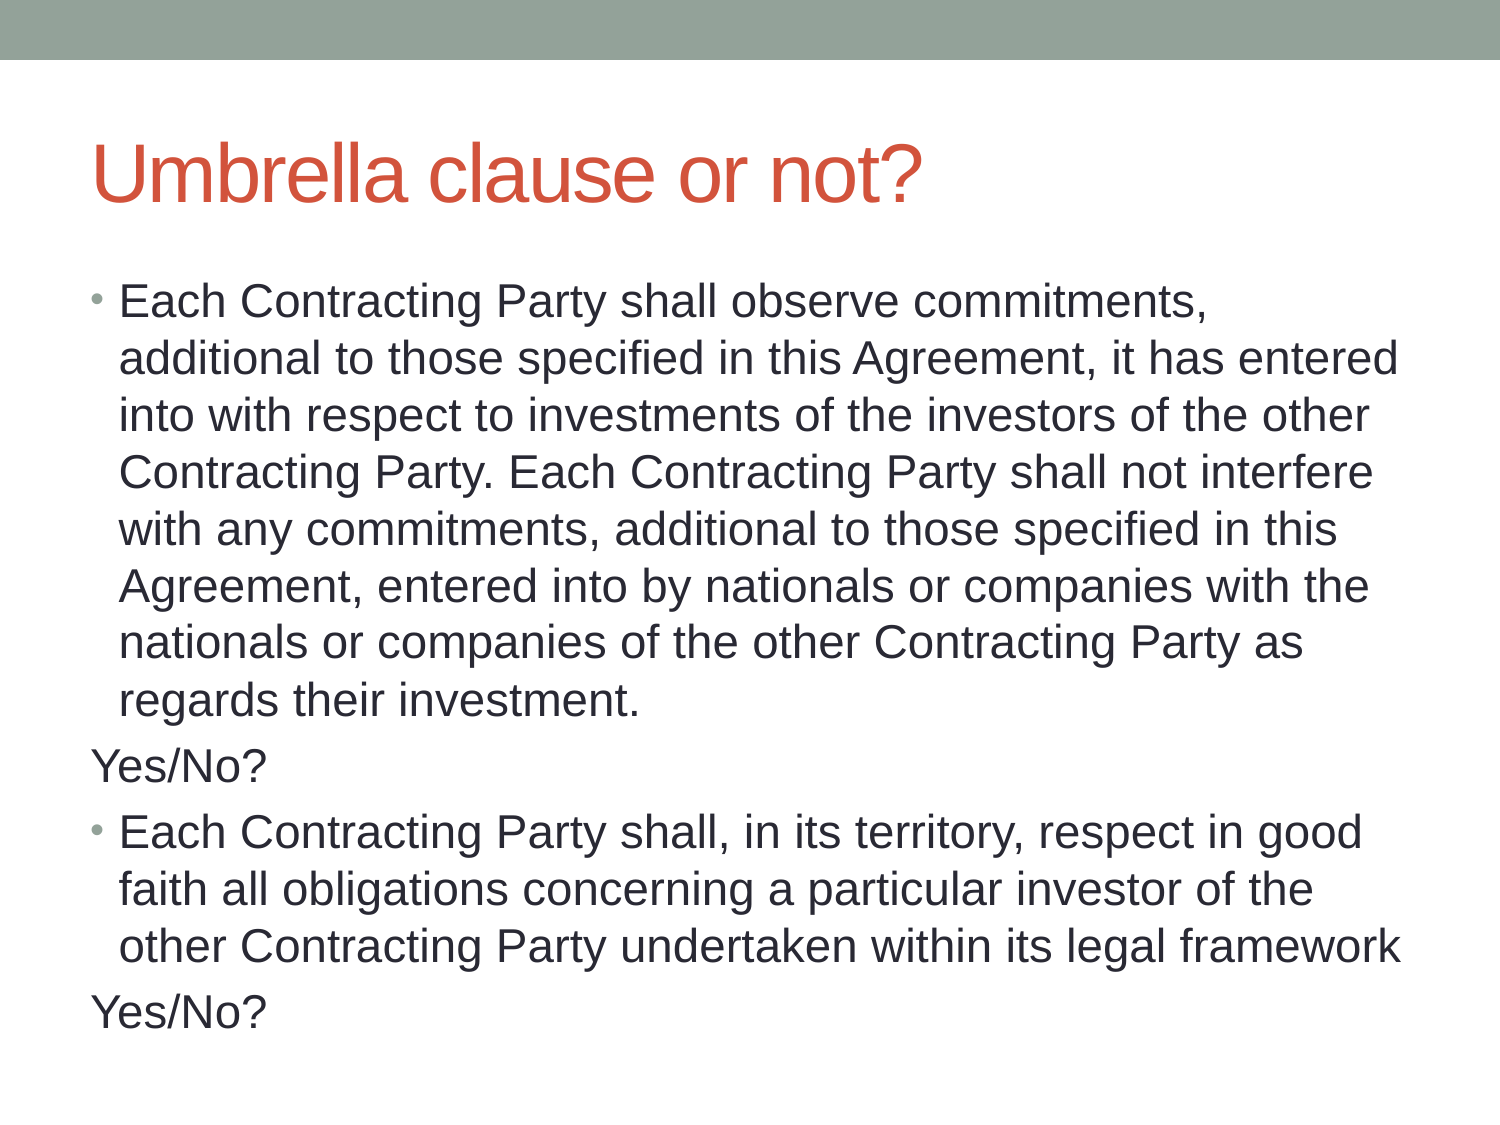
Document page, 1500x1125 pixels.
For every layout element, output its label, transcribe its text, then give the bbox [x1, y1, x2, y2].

list Each Contracting Party shall observe commitments, additional to those specified in this Agreement, it has entered into with respect to investments of the investors of the other Contracting Party. Each Contracting Party shall not interfere with any commitments, additional to those specified in this Agreement, entered into by nationals or companies with the nationals or companies of the other Contracting Party as regards their investment. Yes/No? Each Contracting Party shall, in its territory, respect in good faith all obligations concerning a particular investor of the other Contracting Party undertaken within its legal framework Yes/No? [75, 262, 1425, 1063]
title Umbrella clause or not? [75, 87, 1425, 250]
